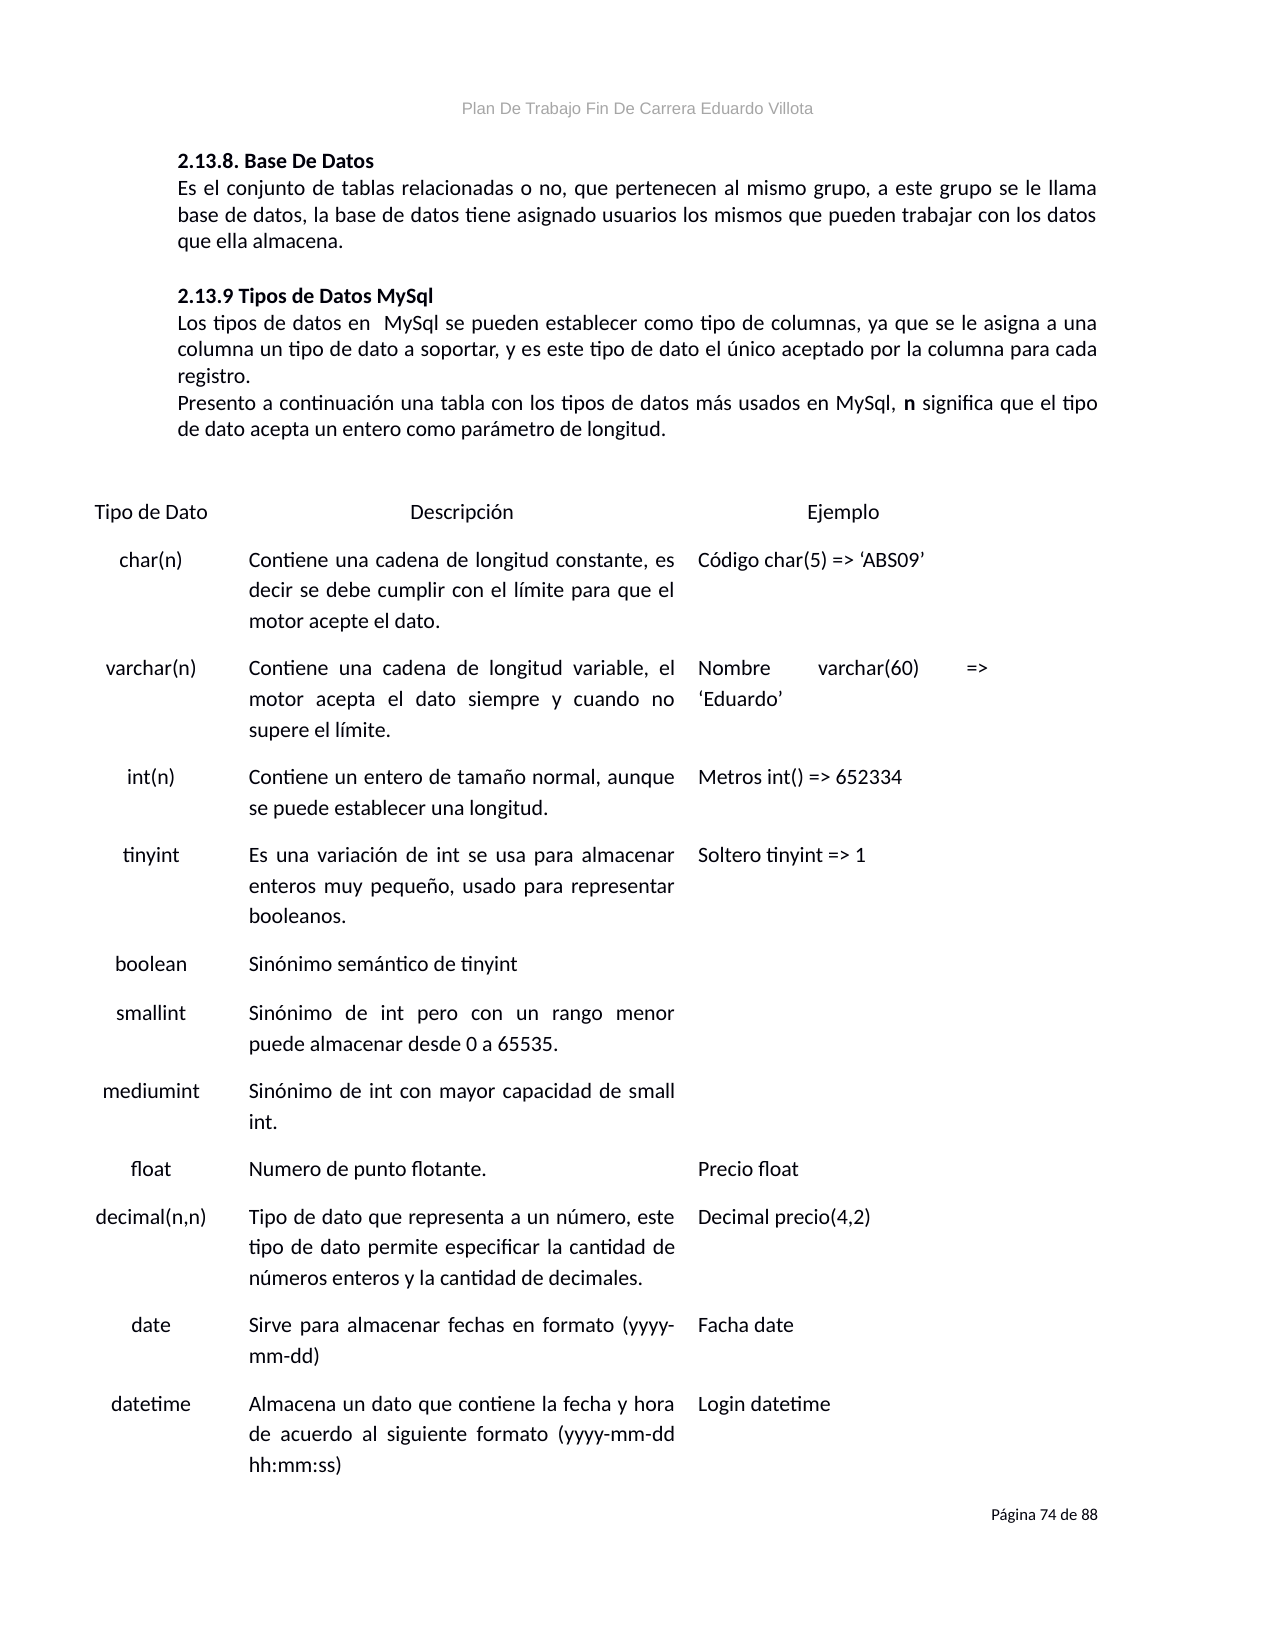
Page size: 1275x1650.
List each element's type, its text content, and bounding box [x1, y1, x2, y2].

table_cell Contiene un entero de tamaño normal, aunque se puede establecer una longitud. [237, 763, 687, 841]
table_cell float [65, 1155, 237, 1203]
table_header Descripción [237, 498, 687, 546]
table_cell Sinónimo de int pero con un rango menor puede almacenar desde 0 a 65535. [237, 999, 687, 1077]
table_header Tipo de Dato [65, 498, 237, 546]
table_cell boolean [65, 950, 237, 999]
table_cell int(n) [65, 763, 237, 841]
text Presento a continuación una tabla con los tipos de datos más usados en MySql, n significa que el tipo de dato acepta un entero como parámetro de longitud. [177, 389, 1098, 442]
table_cell Es una variación de int se usa para almacenar enteros muy pequeño, usado para representar booleanos. [237, 841, 687, 950]
table_cell Login datetime [687, 1390, 1000, 1498]
table_cell Sirve para almacenar fechas en formato (yyyy-mm-dd) [237, 1312, 687, 1390]
table_cell Sinónimo semántico de tinyint [237, 950, 687, 999]
table_cell [687, 950, 1000, 999]
table_cell Facha date [687, 1312, 1000, 1390]
table_cell Soltero tinyint => 1 [687, 841, 1000, 950]
table_cell smallint [65, 999, 237, 1077]
table_cell Contiene una cadena de longitud variable, el motor acepta el dato siempre y cuando no supere el límite. [237, 655, 687, 763]
table_cell [687, 1077, 1000, 1155]
table_cell varchar(n) [65, 655, 237, 763]
table_cell Metros int() => 652334 [687, 763, 1000, 841]
table_cell Tipo de dato que representa a un número, este tipo de dato permite especificar la cantidad de números enteros y la cantidad de decimales. [237, 1203, 687, 1312]
text 2.13.9 Tipos de Datos MySql [177, 282, 1098, 309]
table_cell Nombre varchar(60) => ‘Eduardo’ [687, 655, 1000, 763]
table_cell Decimal precio(4,2) [687, 1203, 1000, 1312]
table_cell date [65, 1312, 237, 1390]
table_cell Contiene una cadena de longitud constante, es decir se debe cumplir con el límite para que el motor acepte el dato. [237, 546, 687, 654]
text Es el conjunto de tablas relacionadas o no, que pertenecen al mismo grupo, a este grupo se le llama base de datos, la base de datos tiene asignado usuarios los mismos que pueden trabajar con los datos que ella almacena. [177, 174, 1098, 254]
text 2.13.8. Base De Datos [177, 148, 1098, 174]
text Los tipos de datos en MySql se pueden establecer como tipo de columnas, ya que se le asigna a una columna un tipo de dato a soportar, y es este tipo de dato el único aceptado por la columna para cada registro. [177, 309, 1098, 389]
table_cell char(n) [65, 546, 237, 654]
table_cell Sinónimo de int con mayor capacidad de small int. [237, 1077, 687, 1155]
table_cell Precio float [687, 1155, 1000, 1203]
table_header Ejemplo [687, 498, 1000, 546]
table_cell tinyint [65, 841, 237, 950]
table_cell decimal(n,n) [65, 1203, 237, 1312]
table_cell Código char(5) => ‘ABS09’ [687, 546, 1000, 654]
table_cell mediumint [65, 1077, 237, 1155]
table_cell datetime [65, 1390, 237, 1498]
table_cell Numero de punto flotante. [237, 1155, 687, 1203]
table_cell [687, 999, 1000, 1077]
table_cell Almacena un dato que contiene la fecha y hora de acuerdo al siguiente formato (yyyy-mm-dd hh:mm:ss) [237, 1390, 687, 1498]
